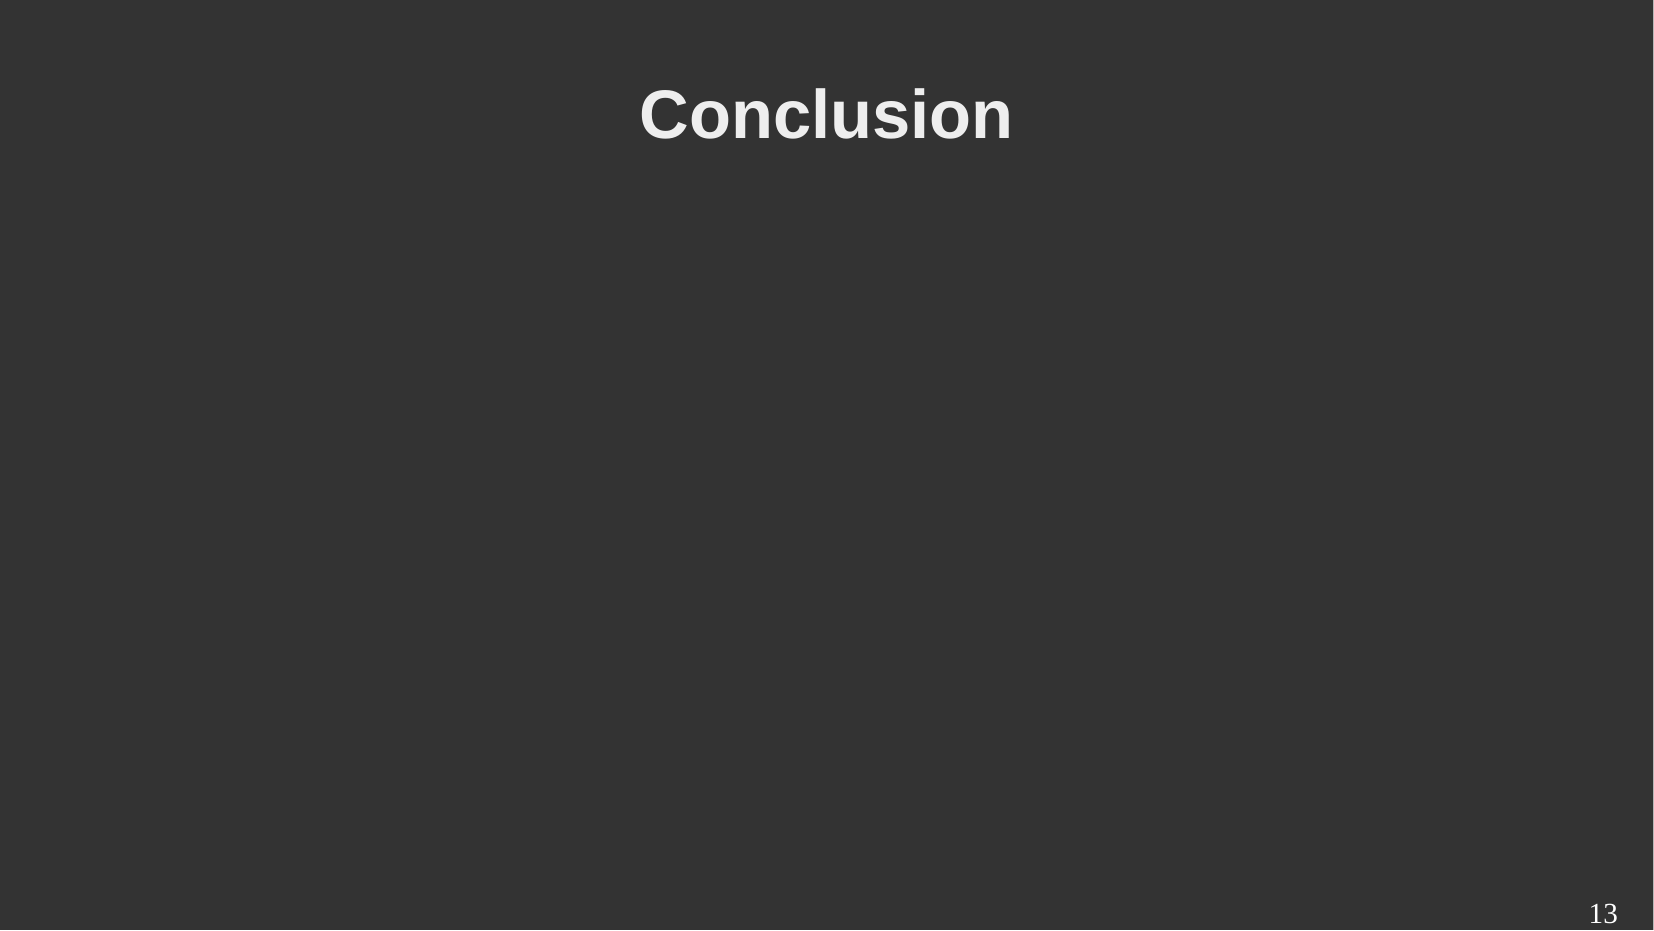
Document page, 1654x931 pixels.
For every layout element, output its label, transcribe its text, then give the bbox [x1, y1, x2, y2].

title Conclusion [82, 37, 1571, 193]
